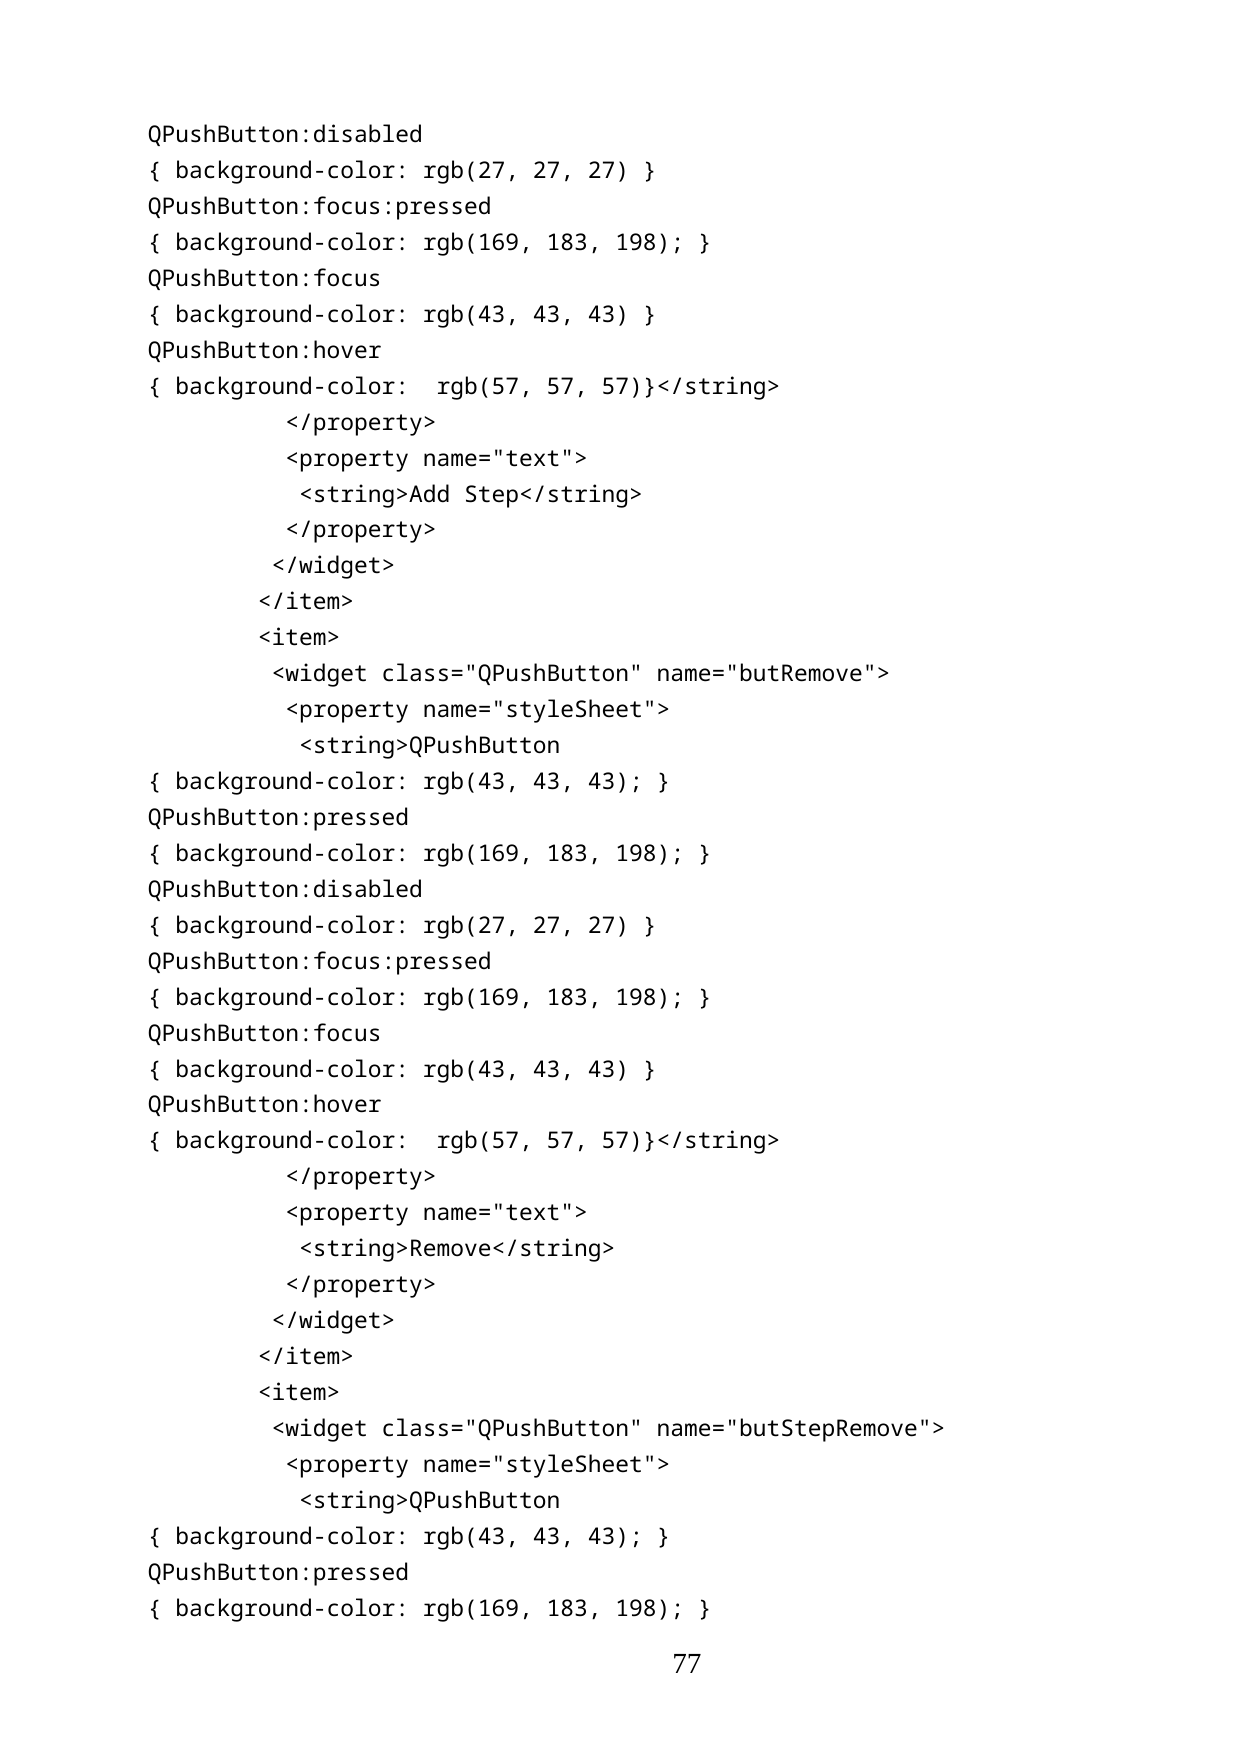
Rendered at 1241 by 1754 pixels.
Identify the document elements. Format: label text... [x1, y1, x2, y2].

text <string>QPushButton [148, 729, 1152, 760]
text QPushButton:focus:pressed [148, 190, 1152, 221]
text <property name="styleSheet"> [148, 1448, 1152, 1479]
text { background-color: rgb(169, 183, 198); } [148, 226, 1152, 257]
text <string>QPushButton [148, 1484, 1152, 1515]
text <property name="text"> [148, 442, 1152, 473]
text </widget> [148, 1304, 1152, 1335]
text <string>Add Step</string> [148, 477, 1152, 509]
text { background-color: rgb(57, 57, 57)}</string> [148, 370, 1152, 401]
text { background-color: rgb(169, 183, 198); } [148, 981, 1152, 1012]
text <property name="text"> [148, 1196, 1152, 1227]
text { background-color: rgb(43, 43, 43); } [148, 765, 1152, 796]
text <string>Remove</string> [148, 1232, 1152, 1263]
text QPushButton:hover [148, 1088, 1152, 1120]
text </item> [148, 585, 1152, 617]
text QPushButton:pressed [148, 1556, 1152, 1587]
text QPushButton:hover [148, 334, 1152, 365]
text <widget class="QPushButton" name="butStepRemove"> [148, 1412, 1152, 1443]
text <item> [148, 621, 1152, 652]
text </item> [148, 1340, 1152, 1371]
text </property> [148, 1160, 1152, 1192]
text </property> [148, 513, 1152, 545]
text QPushButton:pressed [148, 801, 1152, 832]
text QPushButton:disabled [148, 118, 1152, 149]
text { background-color: rgb(27, 27, 27) } [148, 154, 1152, 185]
text QPushButton:focus [148, 262, 1152, 293]
text </property> [148, 1268, 1152, 1299]
text { background-color: rgb(43, 43, 43) } [148, 298, 1152, 329]
text { background-color: rgb(57, 57, 57)}</string> [148, 1124, 1152, 1156]
text <property name="styleSheet"> [148, 693, 1152, 724]
text QPushButton:focus:pressed [148, 945, 1152, 976]
text { background-color: rgb(43, 43, 43) } [148, 1052, 1152, 1084]
text </property> [148, 406, 1152, 437]
text { background-color: rgb(27, 27, 27) } [148, 909, 1152, 940]
text <item> [148, 1376, 1152, 1407]
text QPushButton:focus [148, 1017, 1152, 1048]
text <widget class="QPushButton" name="butRemove"> [148, 657, 1152, 688]
text </widget> [148, 549, 1152, 581]
text { background-color: rgb(169, 183, 198); } [148, 1592, 1152, 1623]
text { background-color: rgb(43, 43, 43); } [148, 1520, 1152, 1551]
text QPushButton:disabled [148, 873, 1152, 904]
text { background-color: rgb(169, 183, 198); } [148, 837, 1152, 868]
